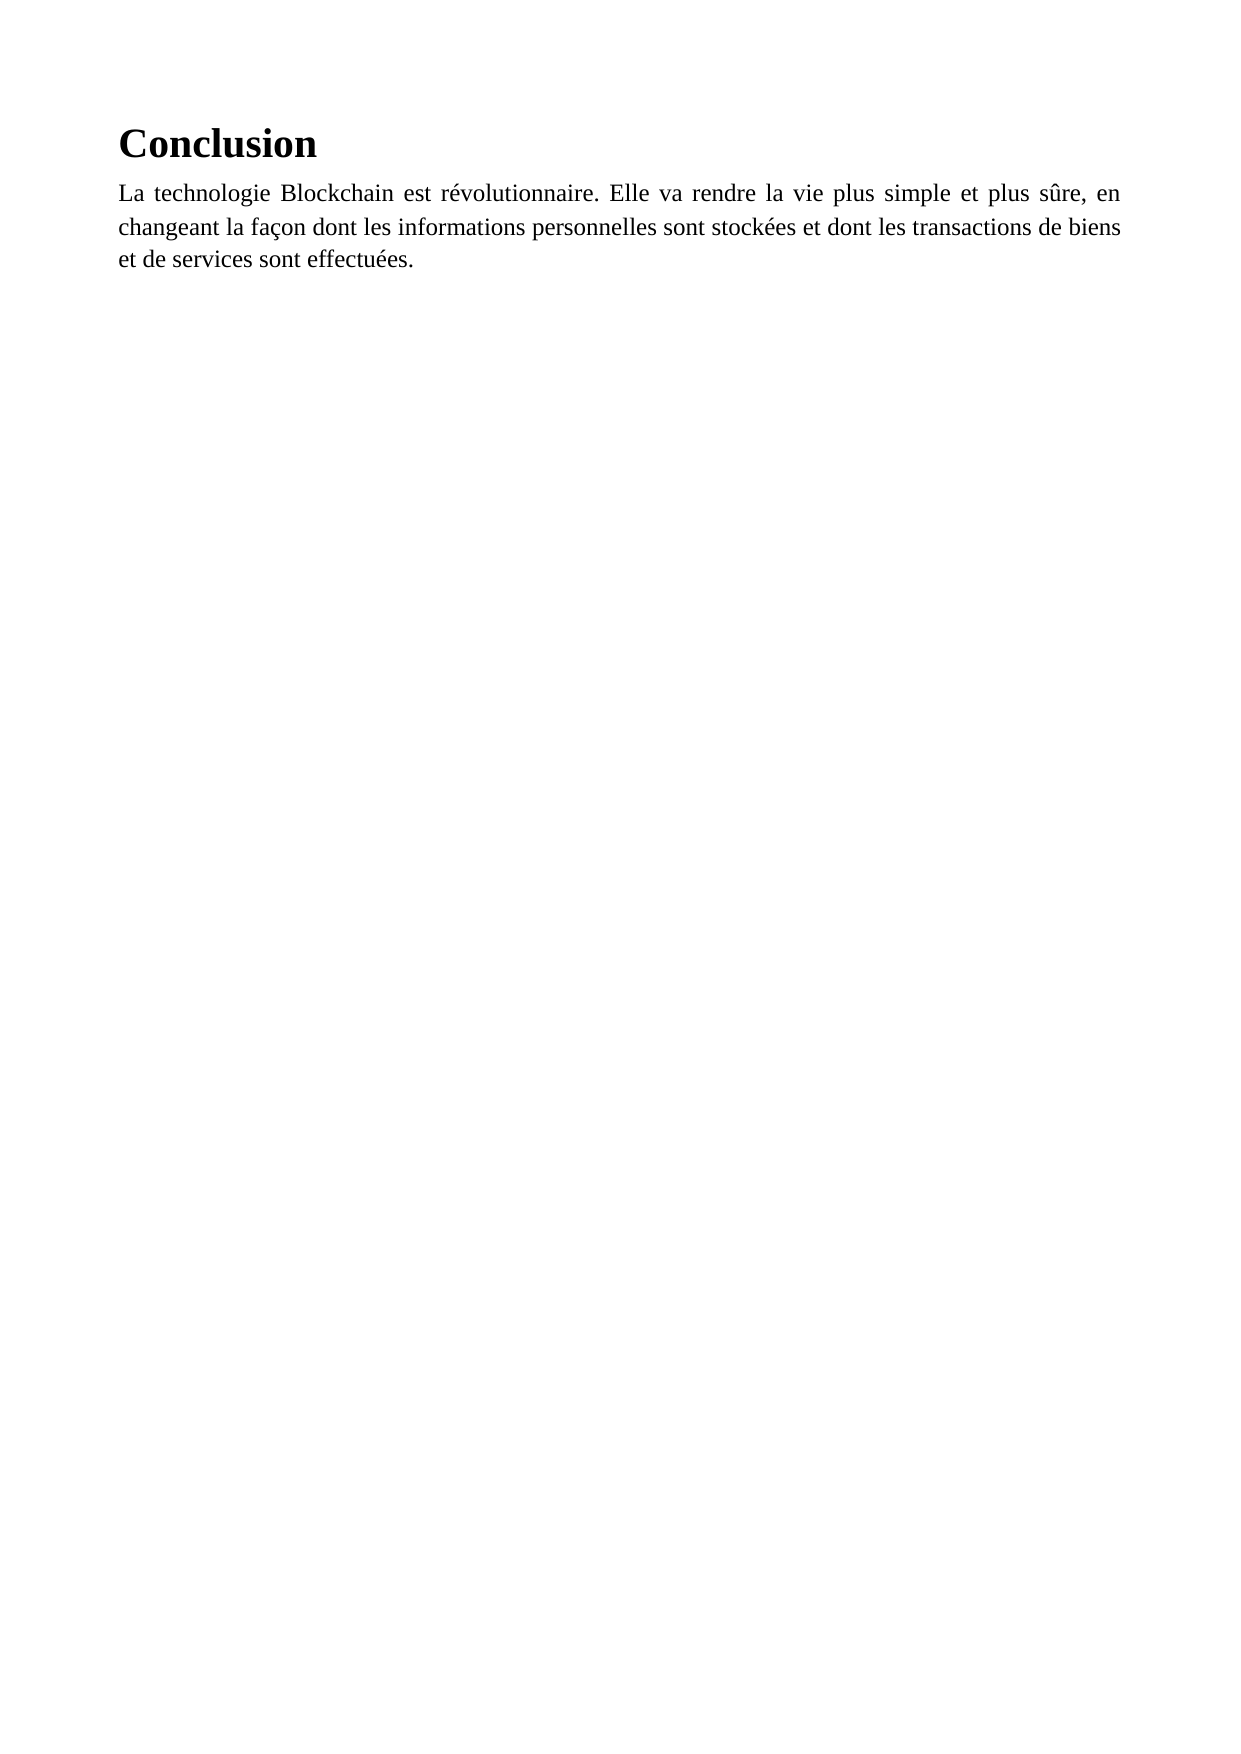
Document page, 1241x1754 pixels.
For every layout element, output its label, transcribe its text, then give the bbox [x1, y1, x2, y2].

subtitle Conclusion [118, 118, 1122, 166]
text La technologie Blockchain est révolutionnaire. Elle va rendre la vie plus simple et plus sûre, en changeant la façon dont les informations personnelles sont stockées et dont les transactions de biens et de services sont effectuées. [118, 178, 1122, 273]
